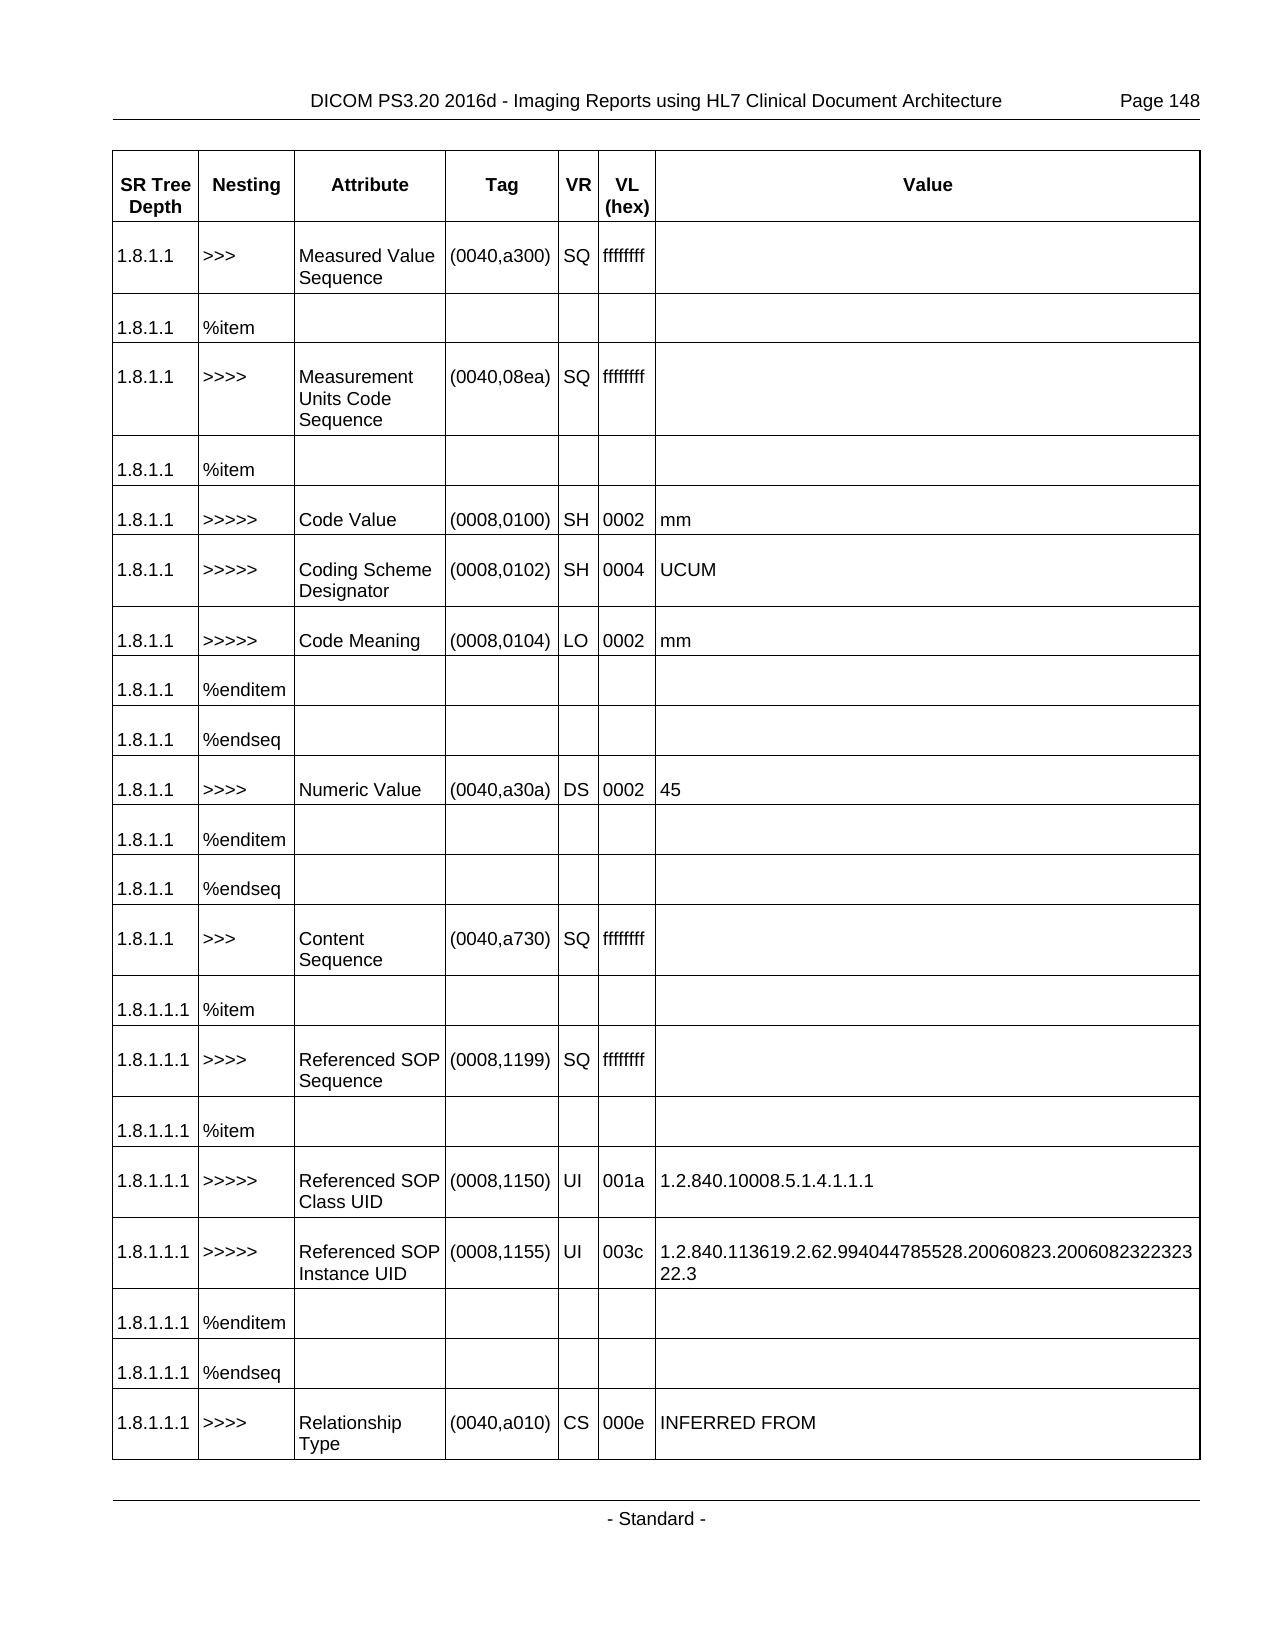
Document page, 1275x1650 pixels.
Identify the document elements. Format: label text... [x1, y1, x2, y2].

table_cell (0008,0104) [446, 607, 558, 655]
table_cell 1.8.1.1.1 [113, 976, 198, 1025]
table_cell %item [199, 1097, 294, 1146]
table_header Value [656, 151, 1199, 221]
table_cell [559, 294, 598, 342]
table_cell [559, 656, 598, 705]
table_cell (0040,a010) [446, 1389, 558, 1459]
table_cell 1.8.1.1 [113, 706, 198, 755]
table_cell 000e [599, 1389, 655, 1459]
table_cell [446, 1339, 558, 1387]
table_cell [656, 343, 1199, 435]
table_cell Code Meaning [295, 607, 445, 655]
table_cell [656, 706, 1199, 755]
table_cell [656, 1097, 1199, 1146]
table_cell 1.8.1.1 [113, 294, 198, 342]
table_cell >>> [199, 222, 294, 292]
table_cell SQ [559, 222, 598, 292]
table_cell >>> [199, 905, 294, 975]
table_cell (0008,1155) [446, 1218, 558, 1288]
table_cell 0002 [599, 486, 655, 534]
table_cell %enditem [199, 805, 294, 854]
table_cell [656, 294, 1199, 342]
table_cell 1.8.1.1 [113, 486, 198, 534]
table_cell 1.2.840.113619.2.62.994044785528.20060823.200608232232322.3 [656, 1218, 1199, 1288]
table_cell Coding Scheme Designator [295, 535, 445, 606]
table_cell Referenced SOP Instance UID [295, 1218, 445, 1288]
table_cell SQ [559, 343, 598, 435]
table_cell 1.8.1.1 [113, 222, 198, 292]
table_header Tag [446, 151, 558, 221]
table_cell %endseq [199, 1339, 294, 1387]
table_cell 1.2.840.10008.5.1.4.1.1.1 [656, 1147, 1199, 1217]
table_cell Code Value [295, 486, 445, 534]
table_cell >>>> [199, 756, 294, 804]
table_cell %enditem [199, 1289, 294, 1338]
table_cell 1.8.1.1 [113, 805, 198, 854]
table_cell [559, 436, 598, 485]
table_cell %enditem [199, 656, 294, 705]
table_cell [446, 706, 558, 755]
table_cell 1.8.1.1.1 [113, 1026, 198, 1096]
table_cell (0040,a30a) [446, 756, 558, 804]
table_cell ffffffff [599, 905, 655, 975]
table_cell %item [199, 976, 294, 1025]
table_cell [599, 1339, 655, 1387]
table_cell [599, 976, 655, 1025]
table_cell 1.8.1.1 [113, 855, 198, 904]
table_cell 1.8.1.1 [113, 756, 198, 804]
table_cell [559, 976, 598, 1025]
table_cell 1.8.1.1.1 [113, 1097, 198, 1146]
table_cell >>>>> [199, 1147, 294, 1217]
table_cell [599, 706, 655, 755]
table_cell [446, 1289, 558, 1338]
table_cell UCUM [656, 535, 1199, 606]
table_cell [599, 805, 655, 854]
table_cell ffffffff [599, 222, 655, 292]
table_cell [446, 976, 558, 1025]
table_cell (0008,1150) [446, 1147, 558, 1217]
table_cell [295, 1339, 445, 1387]
table_header SR Tree Depth [113, 151, 198, 221]
table_cell [446, 805, 558, 854]
table_cell >>>>> [199, 486, 294, 534]
table_cell Measurement Units Code Sequence [295, 343, 445, 435]
table_cell [295, 805, 445, 854]
table_cell >>>> [199, 1389, 294, 1459]
table_cell (0008,1199) [446, 1026, 558, 1096]
table_header VL (hex) [599, 151, 655, 221]
table_cell ffffffff [599, 1026, 655, 1096]
table_cell 1.8.1.1.1 [113, 1389, 198, 1459]
table_cell Referenced SOP Sequence [295, 1026, 445, 1096]
table_cell CS [559, 1389, 598, 1459]
table_cell [446, 1097, 558, 1146]
table_cell [599, 436, 655, 485]
table_cell [559, 1289, 598, 1338]
table_cell [656, 1289, 1199, 1338]
table_cell 001a [599, 1147, 655, 1217]
table_cell >>>> [199, 343, 294, 435]
table_cell (0008,0102) [446, 535, 558, 606]
table_cell 0002 [599, 607, 655, 655]
table_cell [656, 805, 1199, 854]
table_cell [599, 855, 655, 904]
table_cell [656, 222, 1199, 292]
table_cell [446, 294, 558, 342]
table_cell [599, 1097, 655, 1146]
table_cell [295, 1289, 445, 1338]
table_cell [559, 1097, 598, 1146]
table_cell [656, 976, 1199, 1025]
table_cell mm [656, 486, 1199, 534]
table_cell >>>>> [199, 535, 294, 606]
table_cell [446, 656, 558, 705]
table_cell UI [559, 1147, 598, 1217]
table_cell SQ [559, 905, 598, 975]
table_cell Measured Value Sequence [295, 222, 445, 292]
table_cell SH [559, 486, 598, 534]
table_header Nesting [199, 151, 294, 221]
table_cell 0004 [599, 535, 655, 606]
table_cell [656, 1339, 1199, 1387]
table_cell [599, 1289, 655, 1338]
table_cell [599, 294, 655, 342]
table_cell >>>> [199, 1026, 294, 1096]
table_cell 1.8.1.1.1 [113, 1218, 198, 1288]
table_cell Referenced SOP Class UID [295, 1147, 445, 1217]
table_cell 1.8.1.1 [113, 343, 198, 435]
table_cell [656, 905, 1199, 975]
table_header VR [559, 151, 598, 221]
table_cell %endseq [199, 855, 294, 904]
table_cell 0002 [599, 756, 655, 804]
table_cell >>>>> [199, 607, 294, 655]
table_cell [559, 706, 598, 755]
table_cell [295, 855, 445, 904]
table_cell 1.8.1.1 [113, 905, 198, 975]
table_cell 45 [656, 756, 1199, 804]
table_cell LO [559, 607, 598, 655]
table_cell ffffffff [599, 343, 655, 435]
table_cell Content Sequence [295, 905, 445, 975]
table_cell UI [559, 1218, 598, 1288]
table_cell SQ [559, 1026, 598, 1096]
table_cell 1.8.1.1.1 [113, 1147, 198, 1217]
table_cell Relationship Type [295, 1389, 445, 1459]
table_cell [295, 436, 445, 485]
table_cell SH [559, 535, 598, 606]
table_cell mm [656, 607, 1199, 655]
table_cell INFERRED FROM [656, 1389, 1199, 1459]
table_cell 1.8.1.1.1 [113, 1289, 198, 1338]
table_cell [599, 656, 655, 705]
table_cell %item [199, 294, 294, 342]
table_cell [559, 805, 598, 854]
table_cell 1.8.1.1 [113, 436, 198, 485]
table_cell [559, 1339, 598, 1387]
table_cell [295, 706, 445, 755]
table_cell [656, 656, 1199, 705]
table_cell [656, 1026, 1199, 1096]
table_cell %item [199, 436, 294, 485]
table_cell [295, 976, 445, 1025]
table_cell 1.8.1.1 [113, 607, 198, 655]
table_cell [295, 1097, 445, 1146]
table_cell (0040,a300) [446, 222, 558, 292]
table_cell [446, 436, 558, 485]
table_cell 1.8.1.1 [113, 535, 198, 606]
table_cell [446, 855, 558, 904]
table_cell %endseq [199, 706, 294, 755]
table_cell [559, 855, 598, 904]
table_cell (0040,08ea) [446, 343, 558, 435]
table_header Attribute [295, 151, 445, 221]
table_cell DS [559, 756, 598, 804]
table_cell [656, 855, 1199, 904]
table_cell 1.8.1.1 [113, 656, 198, 705]
table_cell >>>>> [199, 1218, 294, 1288]
table_cell (0040,a730) [446, 905, 558, 975]
table_cell 1.8.1.1.1 [113, 1339, 198, 1387]
table_cell [295, 656, 445, 705]
table_cell [656, 436, 1199, 485]
table_cell (0008,0100) [446, 486, 558, 534]
table_cell Numeric Value [295, 756, 445, 804]
table_cell [295, 294, 445, 342]
table_cell 003c [599, 1218, 655, 1288]
